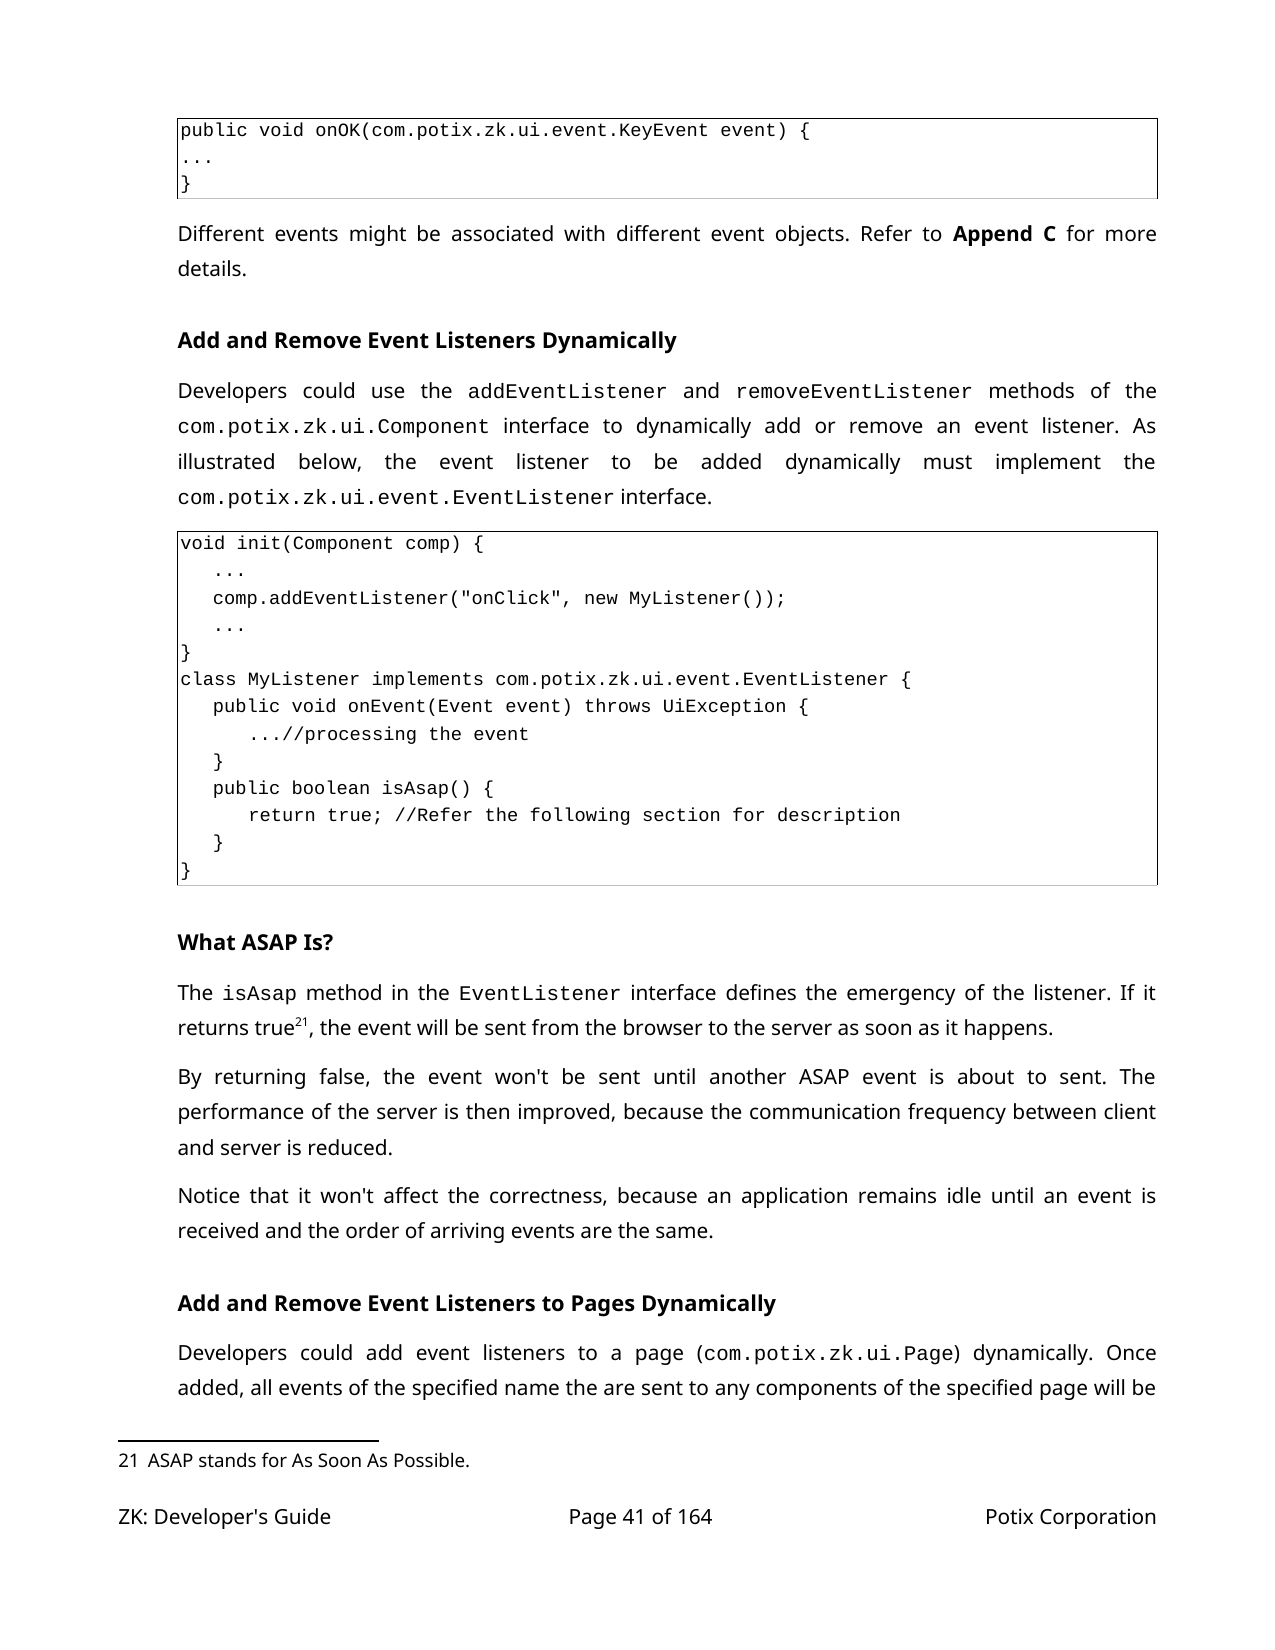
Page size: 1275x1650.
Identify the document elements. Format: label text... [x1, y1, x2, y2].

text public boolean isAsap() { [178, 776, 1157, 800]
subtitle Add and Remove Event Listeners Dynamically [177, 325, 1157, 355]
text ...//processing the event [178, 721, 1157, 746]
text ASAP stands for As Soon As Possible. [118, 1447, 1157, 1473]
text } [178, 640, 1157, 664]
subtitle What ASAP Is? [177, 927, 1157, 957]
text return true; //Refer the following section for description [178, 803, 1157, 827]
text ... [178, 558, 1157, 583]
text By returning false, the event won't be sent until another ASAP event is about to sent. The performance of the server is then improved, because the communication frequency between client and server is reduced. [177, 1062, 1157, 1161]
text } [178, 749, 1157, 773]
text class MyListener implements com.potix.zk.ui.event.EventListener { [178, 667, 1157, 691]
text comp.addEventListener("onClick", new MyListener()); [178, 586, 1157, 610]
text public void onOK(com.potix.zk.ui.event.KeyEvent event) { ... } [178, 119, 1157, 198]
text Developers could add event listeners to a page (com.potix.zk.ui.Page) dynamically. Once added, all events of the specified name the are sent to any components of the specified page will be [177, 1338, 1157, 1402]
text The isAsap method in the EventListener interface defines the emergency of the listener. If it returns true, the event will be sent from the browser to the server as soon as it happens. [177, 978, 1157, 1042]
text ... [178, 613, 1157, 637]
text } [178, 830, 1157, 854]
text Different events might be associated with different event objects. Refer to Append C for more details. [177, 219, 1157, 283]
text public void onEvent(Event event) throws UiException { [178, 694, 1157, 718]
text void init(Component comp) { [178, 532, 1157, 555]
text Notice that it won't affect the correctness, because an application remains idle until an event is received and the order of arriving events are the same. [177, 1181, 1157, 1245]
text Developers could use the addEventListener and removeEventListener methods of the com.potix.zk.ui.Component interface to dynamically add or remove an event listener. As illustrated below, the event listener to be added dynamically must implement the com.potix.zk.ui.event.EventListener interface. [177, 376, 1157, 511]
text } [178, 857, 1157, 885]
subtitle Add and Remove Event Listeners to Pages Dynamically [177, 1287, 1157, 1317]
